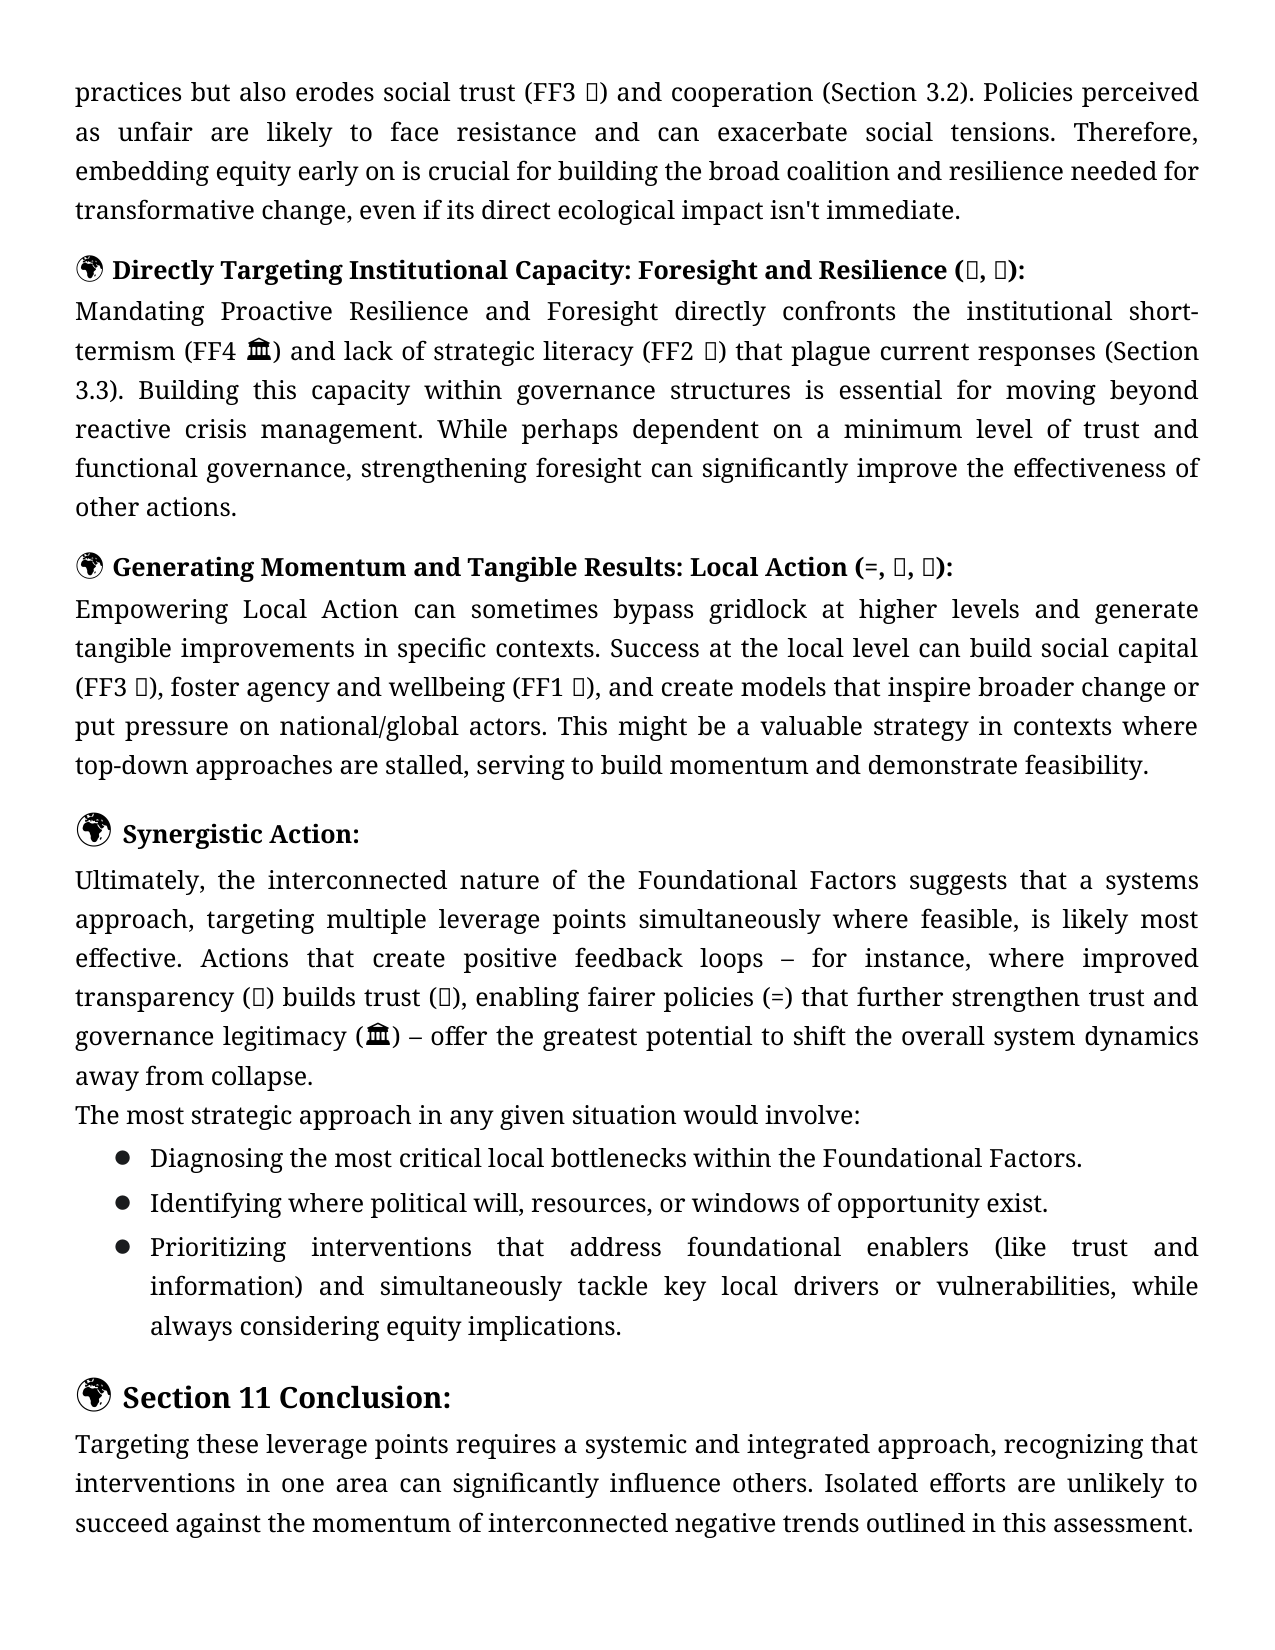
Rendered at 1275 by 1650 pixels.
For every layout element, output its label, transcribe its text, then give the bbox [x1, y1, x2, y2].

subtitle 🌍 Section 11 Conclusion: [75, 1368, 1200, 1419]
text Ultimately, the interconnected nature of the Foundational Factors suggests that a systems approach, targeting multiple leverage points simultaneously where feasible, is likely most effective. Actions that create positive feedback loops – for instance, where improved transparency (📀) builds trust (🤝), enabling fairer policies (=) that further strengthen trust and governance legitimacy (🏛️) – offer the greatest potential to shift the overall system dynamics away from collapse. [75, 862, 1200, 1092]
text Targeting these leverage points requires a systemic and integrated approach, recognizing that interventions in one area can significantly influence others. Isolated efforts are unlikely to succeed against the momentum of interconnected negative trends outlined in this assessment. [75, 1427, 1200, 1539]
text The most strategic approach in any given situation would involve: [75, 1097, 1200, 1131]
subtitle 🌍 Generating Momentum and Tangible Results: Local Action (=, 🤝, 🔌): [75, 546, 1200, 585]
list Identifying where political will, resources, or windows of opportunity exist. [112, 1181, 1200, 1219]
text practices but also erodes social trust (FF3 🤝) and cooperation (Section 3.2). Policies perceived as unfair are likely to face resistance and can exacerbate social tensions. Therefore, embedding equity early on is crucial for building the broad coalition and resilience needed for transformative change, even if its direct ecological impact isn't immediate. [75, 75, 1200, 227]
text Mandating Proactive Resilience and Foresight directly confronts the institutional short-termism (FF4 🏛️) and lack of strategic literacy (FF2 🔎) that plague current responses (Section 3.3). Building this capacity within governance structures is essential for moving beyond reactive crisis management. While perhaps dependent on a minimum level of trust and functional governance, strengthening foresight can significantly improve the effectiveness of other actions. [75, 294, 1200, 524]
text Empowering Local Action can sometimes bypass gridlock at higher levels and generate tangible improvements in specific contexts. Success at the local level can build social capital (FF3 🤝), foster agency and wellbeing (FF1 🧠), and create models that inspire broader change or put pressure on national/global actors. This might be a valuable strategy in contexts where top-down approaches are stalled, serving to build momentum and demonstrate feasibility. [75, 591, 1200, 782]
list Diagnosing the most critical local bottlenecks within the Foundational Factors. [112, 1137, 1200, 1175]
subtitle 🌍 Directly Targeting Institutional Capacity: Foresight and Resilience (🔎, 🔌): [75, 248, 1200, 288]
list Prioritizing interventions that address foundational enablers (like trust and information) and simultaneously tackle key local drivers or vulnerabilities, while always considering equity implications. [112, 1225, 1200, 1342]
subtitle 🌍 Synergistic Action: [75, 804, 1200, 855]
